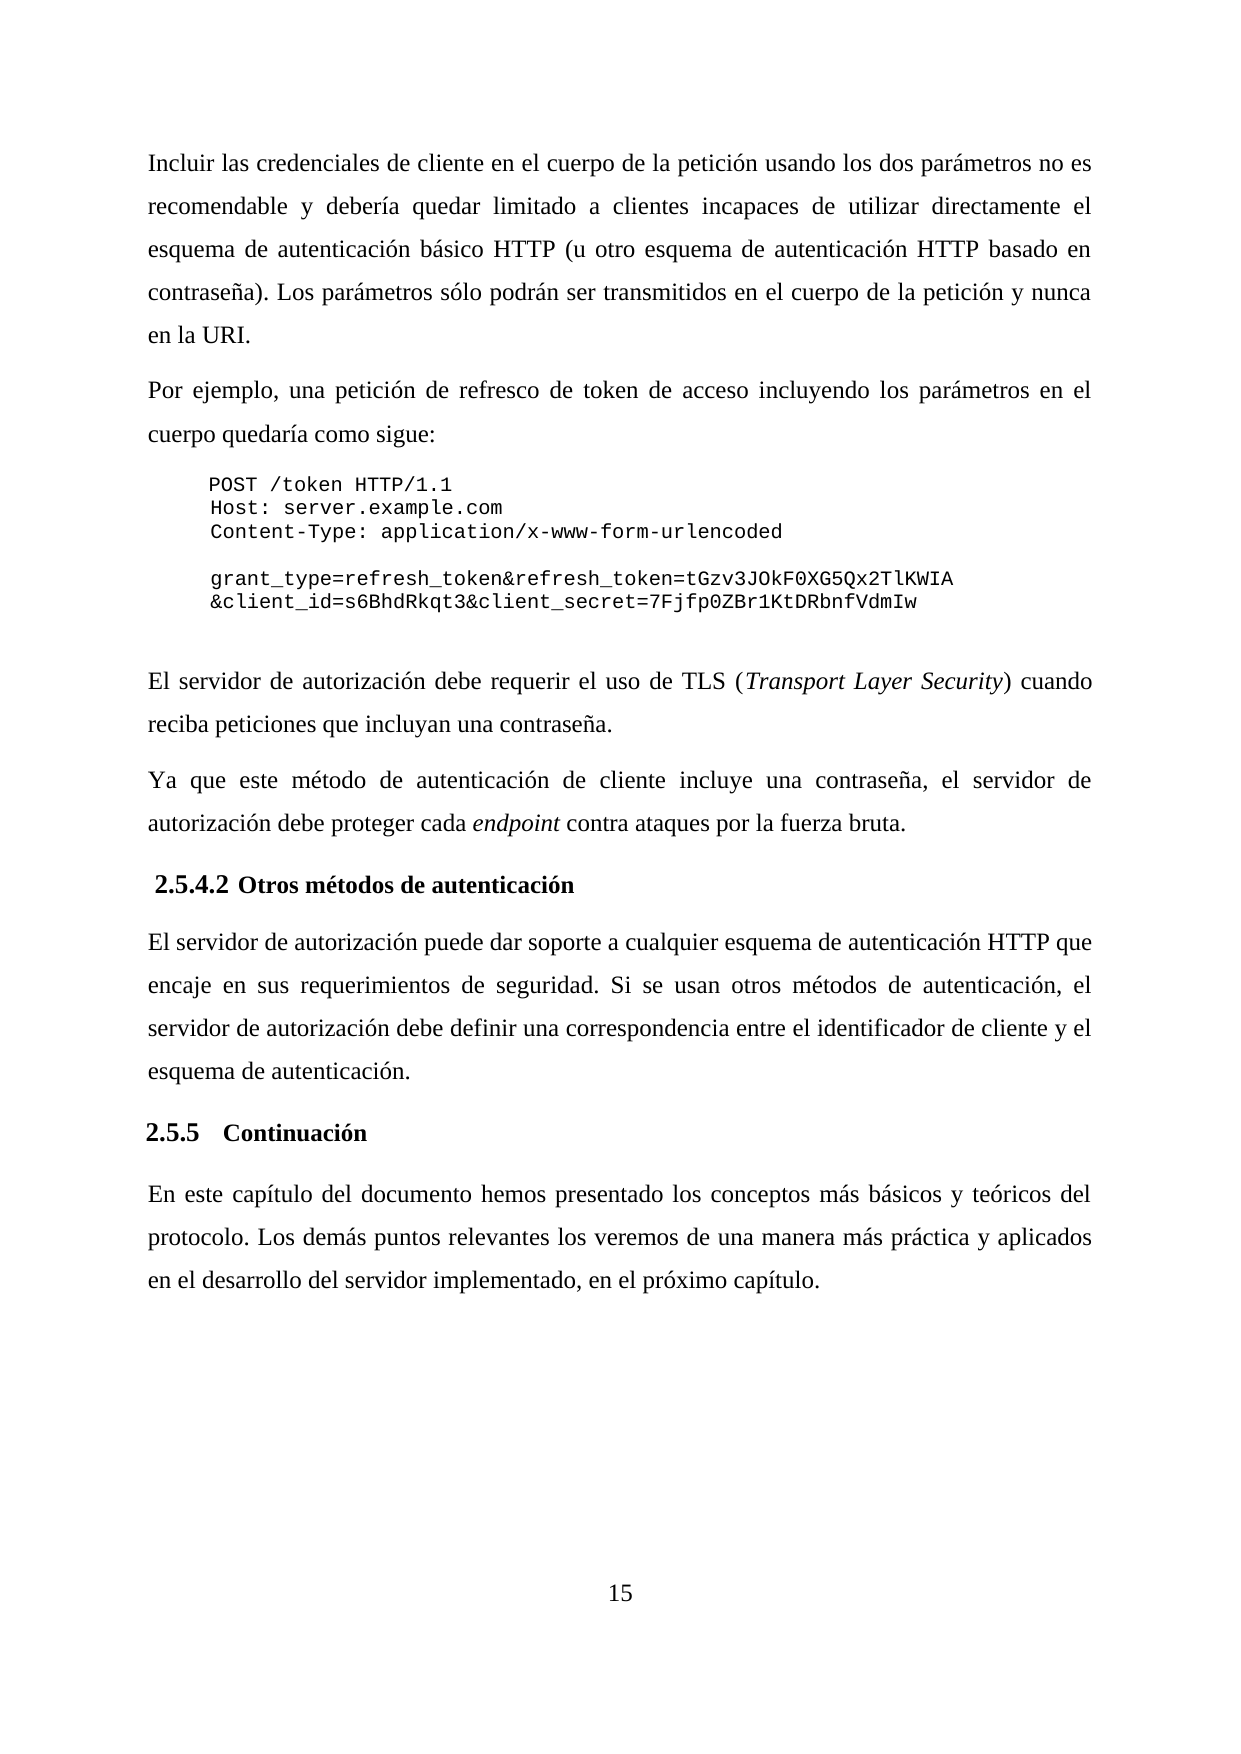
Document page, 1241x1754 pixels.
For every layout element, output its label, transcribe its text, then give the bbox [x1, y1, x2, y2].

text En este capítulo del documento hemos presentado los conceptos más básicos y teóricos del protocolo. Los demás puntos relevantes los veremos de una manera más práctica y aplicados en el desarrollo del servidor implementado, en el próximo capítulo. [148, 1179, 1093, 1294]
subtitle Continuación [139, 1116, 1093, 1147]
text POST /token HTTP/1.1 [148, 474, 1093, 497]
text Host: server.example.com [148, 497, 1093, 521]
text Por ejemplo, una petición de refresco de token de acceso incluyendo los parámetros en el cuerpo quedaría como sigue: [148, 376, 1093, 447]
text Ya que este método de autenticación de cliente incluye una contraseña, el servidor de autorización debe proteger cada endpoint contra ataques por la fuerza bruta. [148, 765, 1093, 837]
text grant_type=refresh_token&refresh_token=tGzv3JOkF0XG5Qx2TlKWIA [148, 568, 1093, 591]
text Content-Type: application/x-www-form-urlencoded [148, 521, 1093, 544]
text El servidor de autorización debe requerir el uso de TLS (Transport Layer Security) cuando reciba peticiones que incluyan una contraseña. [148, 666, 1093, 738]
text &client_id=s6BhdRkqt3&client_secret=7Fjfp0ZBr1KtDRbnfVdmIw [148, 591, 1093, 615]
text Incluir las credenciales de cliente en el cuerpo de la petición usando los dos parámetros no es recomendable y debería quedar limitado a clientes incapaces de utilizar directamente el esquema de autenticación básico HTTP (u otro esquema de autenticación HTTP basado en contraseña). Los parámetros sólo podrán ser transmitidos en el cuerpo de la petición y nunca en la URI. [148, 148, 1093, 349]
text El servidor de autorización puede dar soporte a cualquier esquema de autenticación HTTP que encaje en sus requerimientos de seguridad. Si se usan otros métodos de autenticación, el servidor de autorización debe definir una correspondencia entre el identificador de cliente y el esquema de autenticación. [148, 927, 1093, 1085]
subtitle Otros métodos de autenticación [148, 868, 1093, 899]
